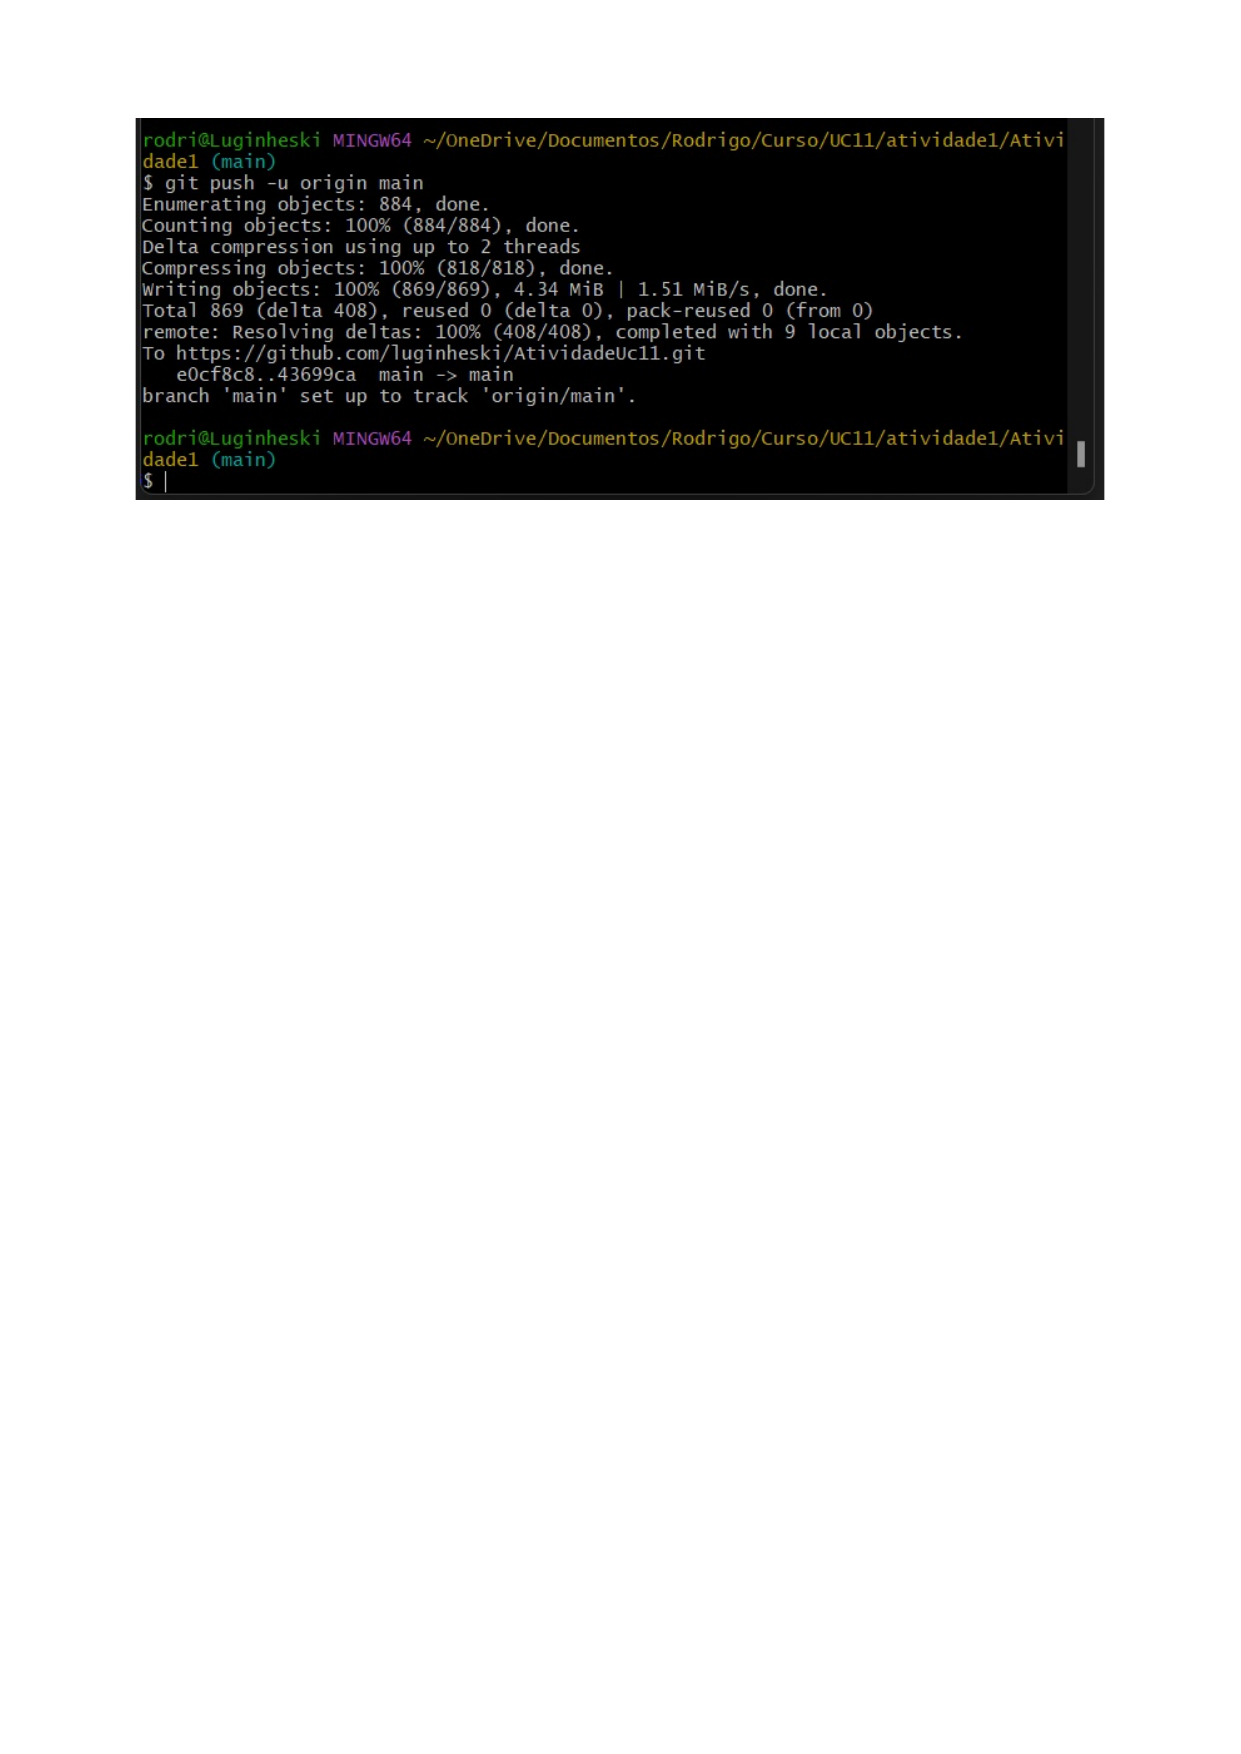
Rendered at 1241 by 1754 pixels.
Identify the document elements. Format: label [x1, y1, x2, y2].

picture [135, 118, 1105, 500]
